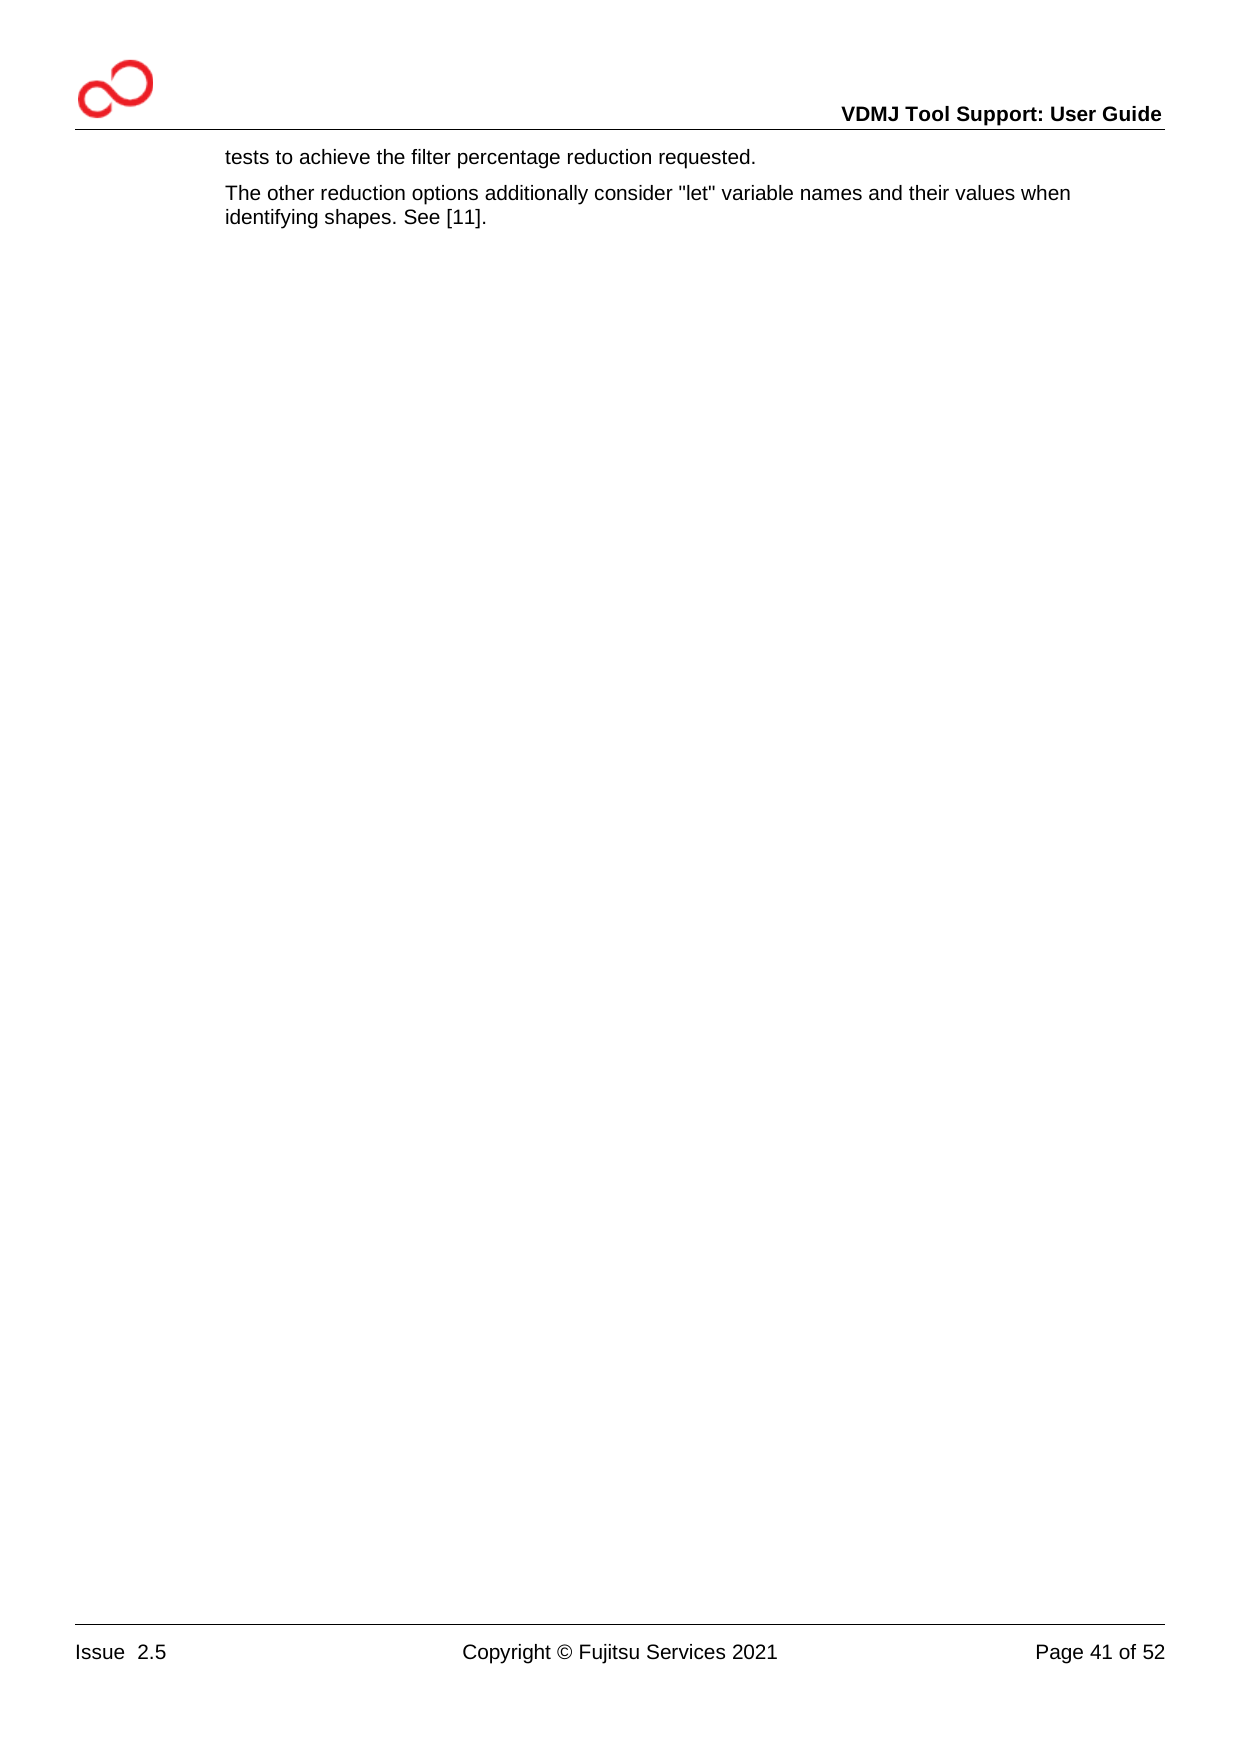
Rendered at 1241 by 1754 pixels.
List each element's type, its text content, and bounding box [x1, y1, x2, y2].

text The other reduction options additionally consider "let" variable names and their values when identifying shapes. See [11]. [225, 182, 1165, 229]
picture [78, 52, 153, 128]
text tests to achieve the filter percentage reduction requested. [225, 145, 1165, 169]
